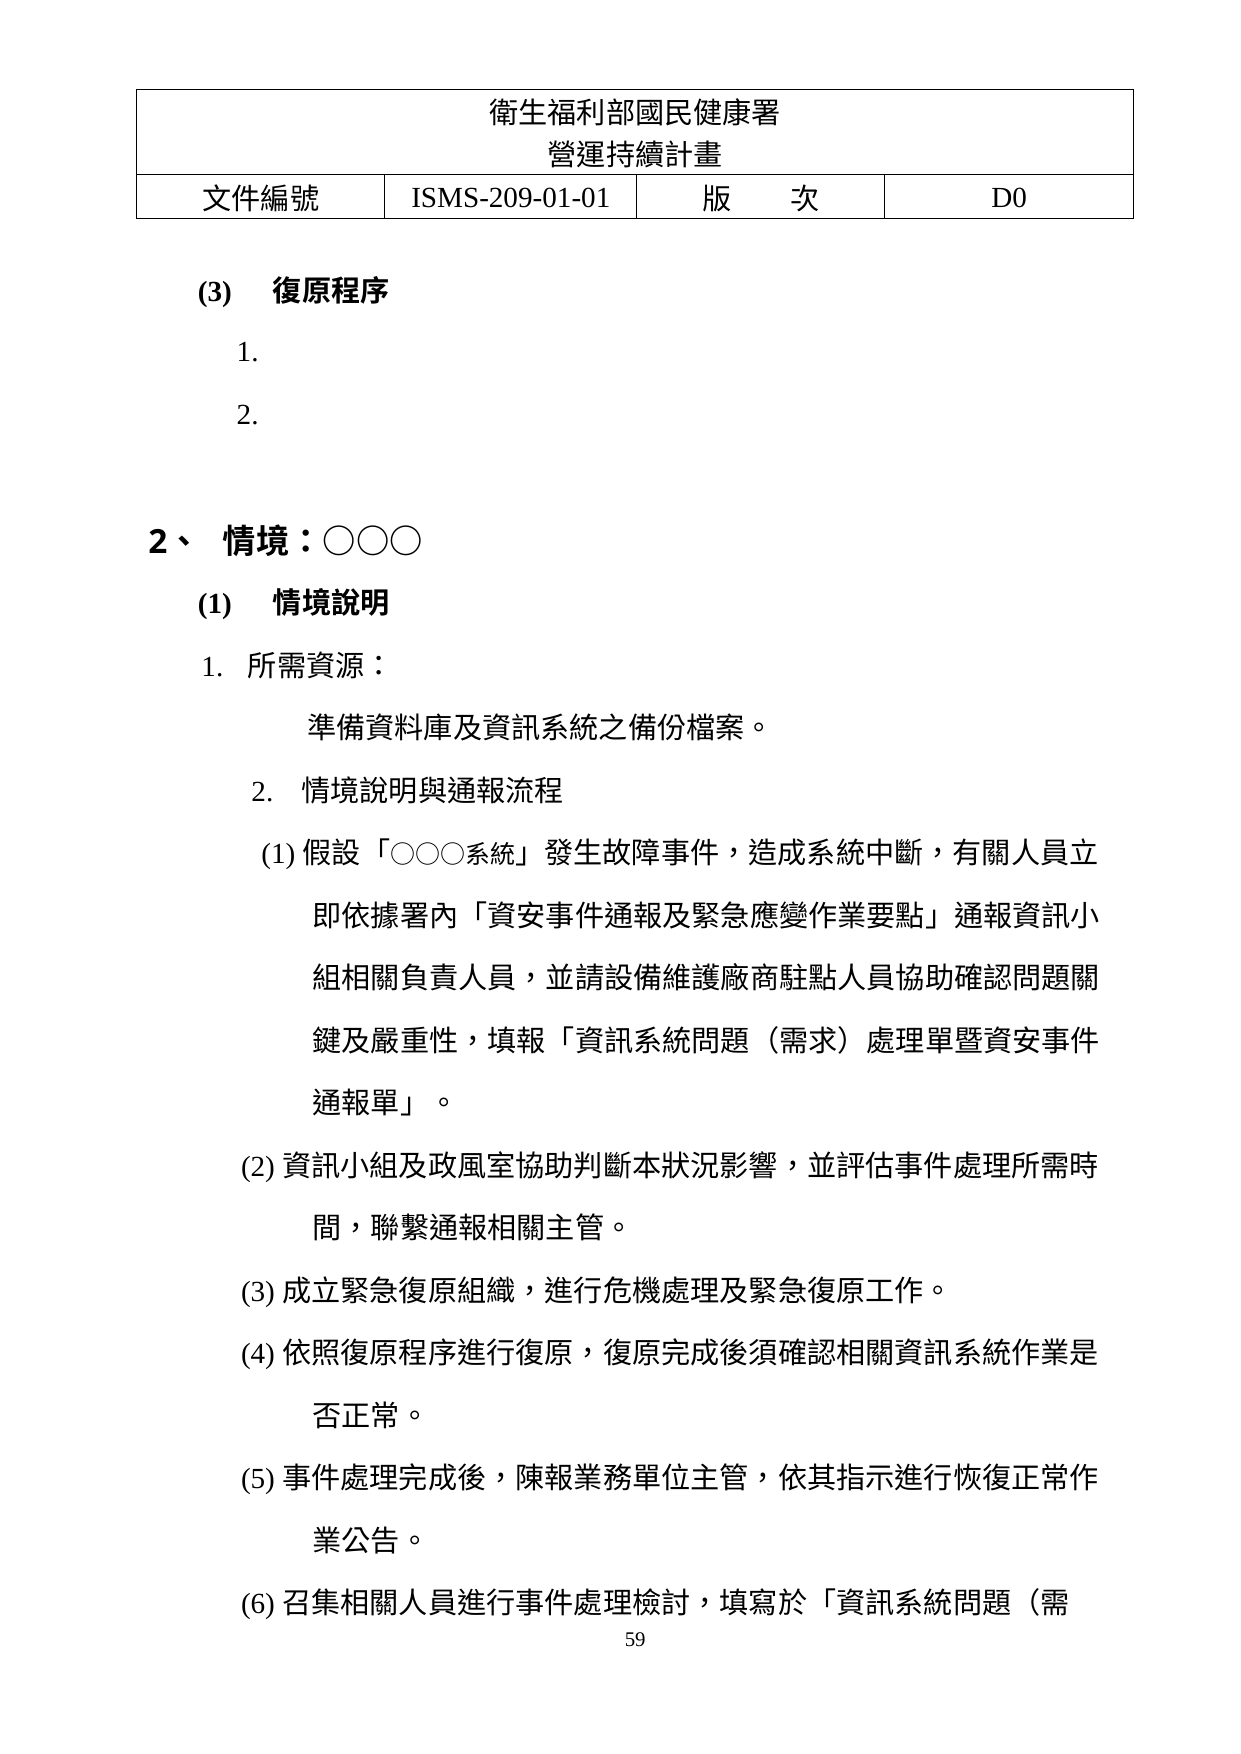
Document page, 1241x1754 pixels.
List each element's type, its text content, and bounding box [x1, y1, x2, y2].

text (2) 資訊小組及政風室協助判斷本狀況影響，並評估事件處理所需時間，聯繫通報相關主管。 [219, 1122, 1122, 1247]
text (6) 召集相關人員進行事件處理檢討，填寫於「資訊系統問題（需 [219, 1559, 1122, 1622]
text (3) 成立緊急復原組織，進行危機處理及緊急復原工作。 [219, 1247, 1122, 1309]
text 準備資料庫及資訊系統之備份檔案。 [307, 684, 1122, 747]
text (4) 依照復原程序進行復原，復原完成後須確認相關資訊系統作業是否正常。 [219, 1309, 1122, 1434]
list 所需資源： [148, 622, 1122, 684]
list 情境說明 [198, 559, 1122, 622]
text (1) 假設「○○○系統」發生故障事件，造成系統中斷，有關人員立即依據署內「資安事件通報及緊急應變作業要點」通報資訊小組相關負責人員，並請設備維護廠商駐點人員協助確認問題關鍵及嚴重性，填報「資訊系統問題（需求）處理單暨資安事件通報單」。 [219, 809, 1122, 1122]
list 情境：○○○ [148, 497, 1122, 559]
list 復原程序 [198, 247, 1122, 309]
text (5) 事件處理完成後，陳報業務單位主管，依其指示進行恢復正常作業公告。 [219, 1434, 1122, 1559]
list 情境說明與通報流程 [251, 747, 1122, 809]
